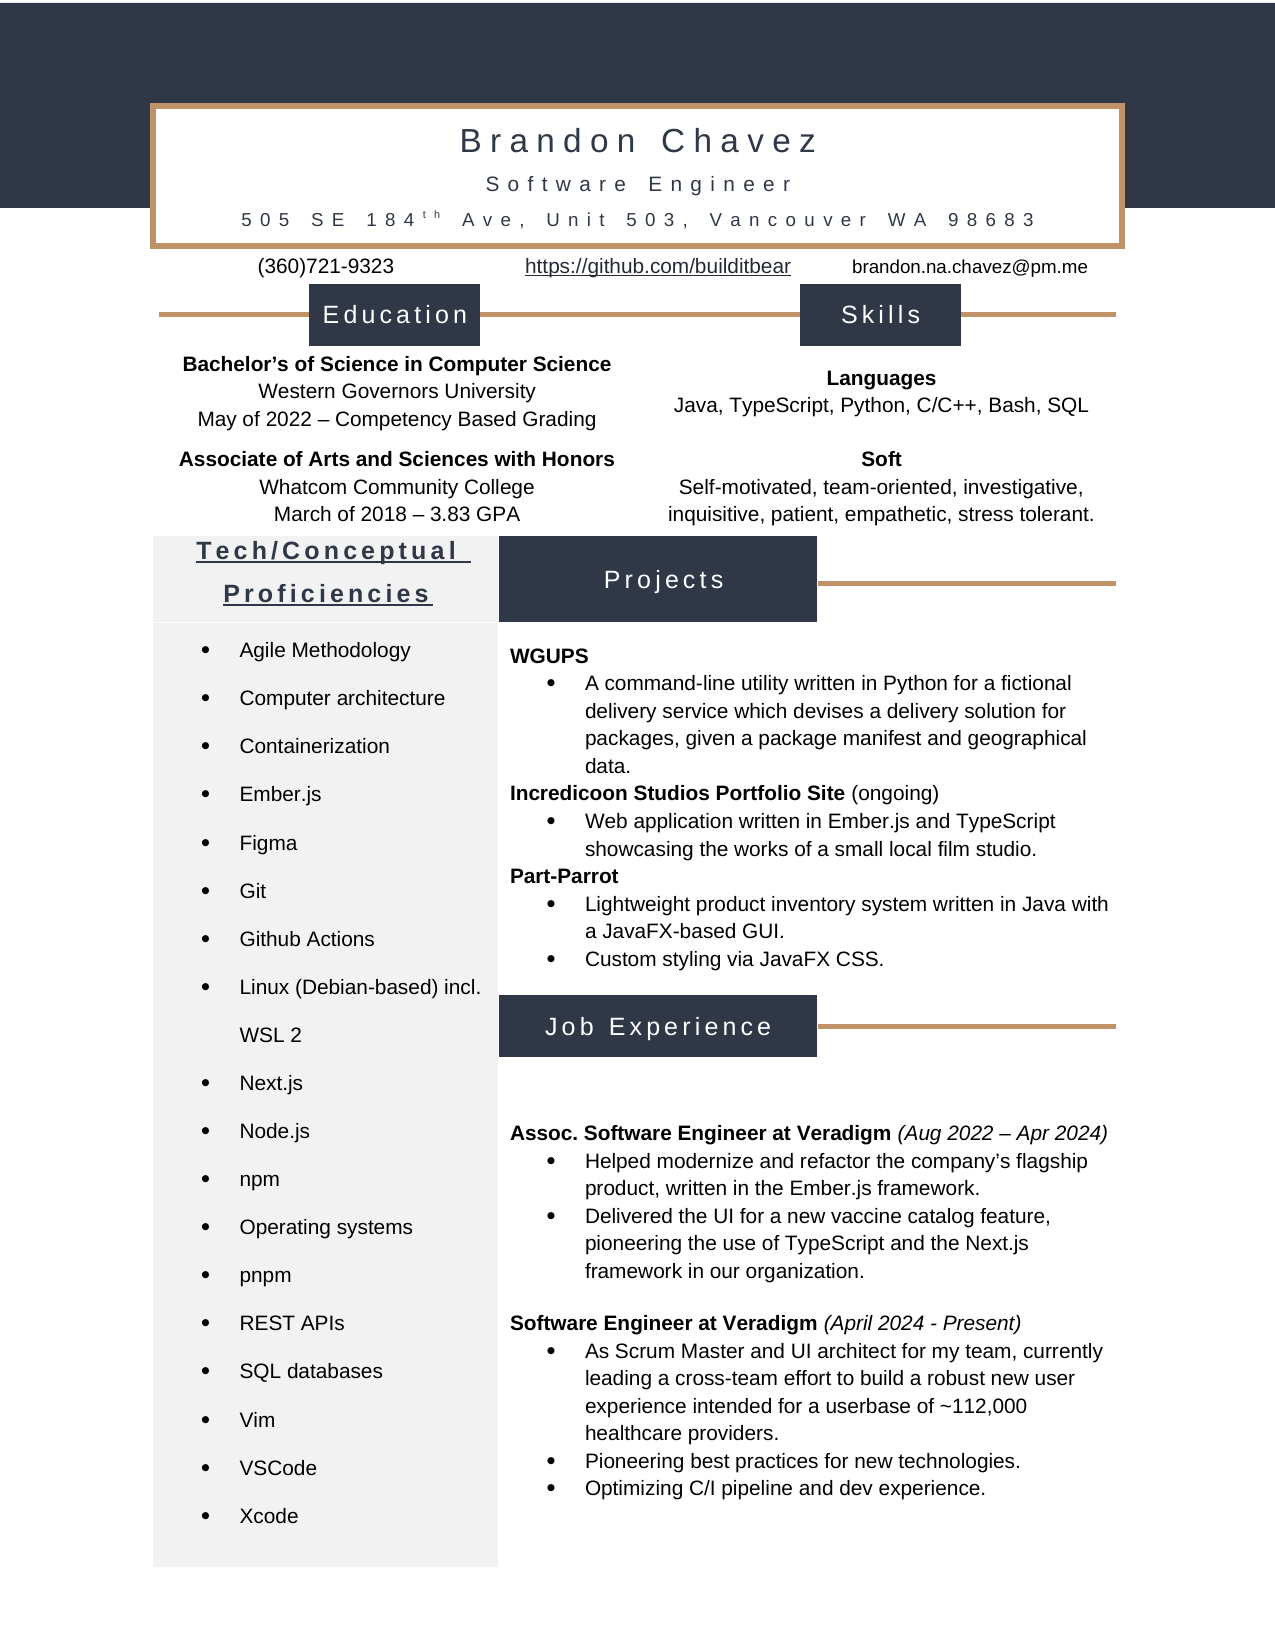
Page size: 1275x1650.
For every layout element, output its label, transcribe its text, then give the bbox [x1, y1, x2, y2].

table_cell [818, 581, 1122, 622]
table_cell [641, 284, 799, 312]
table_cell WGUPS A command-line utility written in Python for a fictional delivery service which devises a delivery solution for packages, given a package manifest and geographical data. Incredicoon Studios Portfolio Site (ongoing) Web application written in Ember.js and TypeScript showcasing the works of a small local film studio. Part-Parrot Lightweight product inventory system written in Java with a JavaFX-based GUI. Custom styling via JavaFX CSS. [499, 623, 1122, 995]
table_cell https://github.com/builditbear [499, 249, 817, 283]
table_cell Assoc. Software Engineer at Veradigm (Aug 2022 – Apr 2024) Helped modernize and refactor the company’s flagship product, written in the Ember.js framework. Delivered the UI for a new vaccine catalog feature, pioneering the use of TypeScript and the Next.js framework in our organization. Software Engineer at Veradigm (April 2024 - Present) As Scrum Master and UI architect for my team, currently leading a cross-team effort to build a robust new user experience intended for a userbase of ~112,000 healthcare providers. Pioneering best practices for new technologies. Optimizing C/I pipeline and dev experience. [499, 1058, 1122, 1567]
table_cell (360)721-9323 [153, 249, 498, 283]
table_cell Tech/Conceptual Proficiencies [153, 536, 498, 622]
table_cell Bachelor’s of Science in Computer Science Western Governors University May of 2022 – Competency Based Grading [153, 346, 641, 441]
table_cell [641, 317, 799, 346]
table_cell Education [309, 284, 480, 346]
table_cell [961, 284, 1122, 312]
table_cell Languages Java, TypeScript, Python, C/C++, Bash, SQL [641, 346, 1122, 441]
table_cell [153, 312, 309, 346]
table_header Brandon Chavez Software Engineer 505 SE 184th Ave, Unit 503, Vancouver WA 98683 [156, 109, 1119, 243]
table_cell Associate of Arts and Sciences with Honors Whatcom Community College March of 2018 – 3.83 GPA [153, 441, 641, 536]
table_cell Skills [800, 284, 961, 346]
table_cell [818, 995, 1122, 1024]
table_cell Soft Self-motivated, team-oriented, investigative, inquisitive, patient, empathetic, stress tolerant. [641, 441, 1122, 536]
table_cell Agile Methodology Computer architecture Containerization Ember.js Figma Git Github Actions Linux (Debian-based) incl. WSL 2 Next.js Node.js npm Operating systems pnpm REST APIs SQL databases Vim VSCode Xcode [153, 623, 498, 1567]
table_cell [818, 536, 1122, 581]
table_cell [818, 1024, 1122, 1057]
table_cell [480, 284, 641, 312]
table_cell [480, 317, 641, 346]
table_cell brandon.na.chavez@pm.me [818, 249, 1122, 283]
table_cell [153, 284, 309, 312]
table_cell Projects [499, 536, 817, 622]
table_cell [961, 312, 1122, 346]
table_cell Job Experience [499, 995, 817, 1057]
